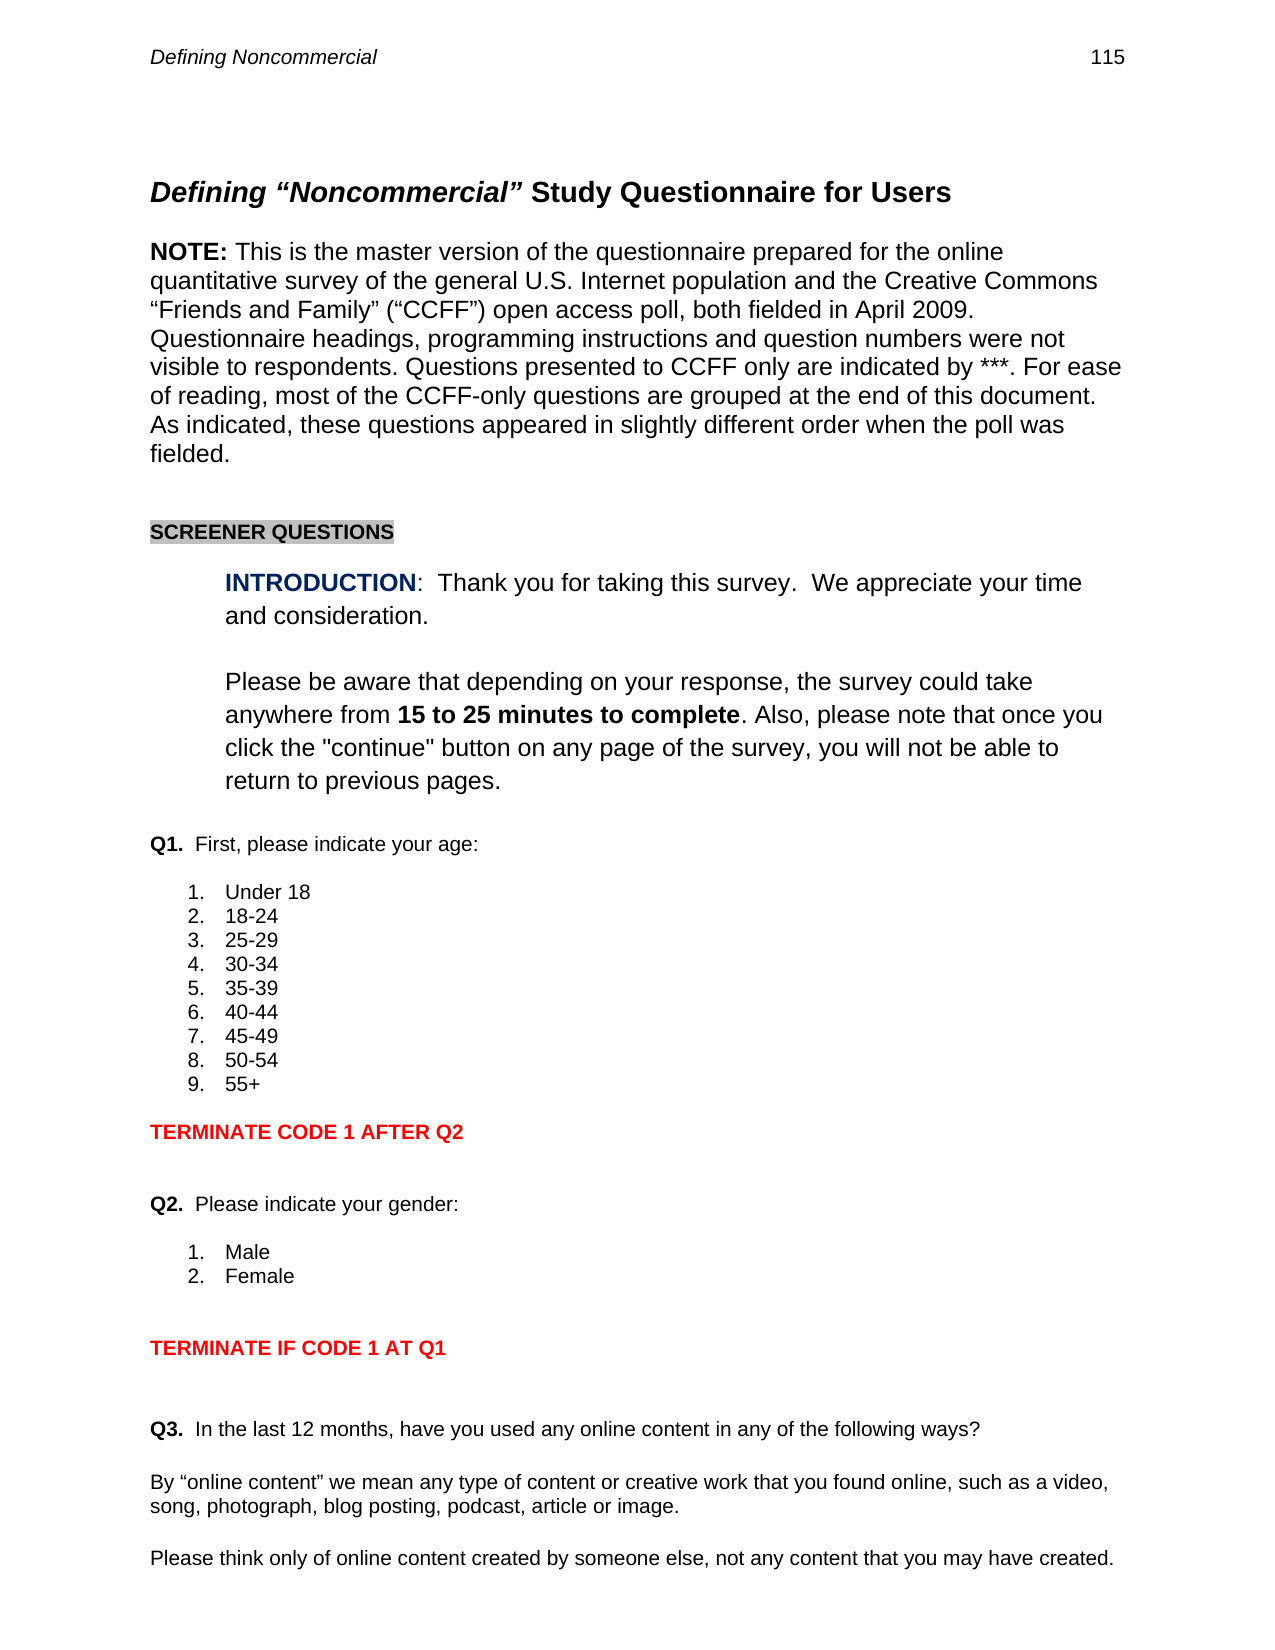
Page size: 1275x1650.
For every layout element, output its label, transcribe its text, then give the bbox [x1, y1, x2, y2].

text TERMINATE CODE 1 AFTER Q2 [150, 1120, 1125, 1144]
list 35-39 [187, 976, 1125, 1000]
text INTRODUCTION: Thank you for taking this survey. We appreciate your time and consideration. [225, 568, 1125, 630]
text Q1. First, please indicate your age: [150, 832, 1125, 856]
text Defining “Noncommercial” Study Questionnaire for Users [150, 175, 1125, 209]
text Q3. In the last 12 months, have you used any online content in any of the following ways? [150, 1417, 1125, 1441]
list 45-49 [187, 1024, 1125, 1048]
list Male [187, 1239, 1125, 1263]
list 18-24 [187, 904, 1125, 928]
text Please be aware that depending on your response, the survey could take anywhere from 15 to 25 minutes to complete. Also, please note that once you click the "continue" button on any page of the survey, you will not be able to return to previous pages. [225, 667, 1125, 795]
text TERMINATE IF CODE 1 AT Q1 [150, 1335, 1125, 1359]
list 30-34 [187, 952, 1125, 976]
list 50-54 [187, 1048, 1125, 1072]
text Please think only of online content created by someone else, not any content that you may have created. [150, 1546, 1125, 1570]
text Q2. Please indicate your gender: [150, 1192, 1125, 1216]
list 40-44 [187, 1000, 1125, 1024]
text SCREENER QUESTIONS [150, 520, 1125, 544]
list 55+ [187, 1072, 1125, 1096]
text NOTE: This is the master version of the questionnaire prepared for the online quantitative survey of the general U.S. Internet population and the Creative Commons “Friends and Family” (“CCFF”) open access poll, both fielded in April 2009. Questionnaire headings, programming instructions and question numbers were not visible to respondents. Questions presented to CCFF only are indicated by ***. For ease of reading, most of the CCFF-only questions are grouped at the end of this document. As indicated, these questions appeared in slightly different order when the poll was fielded. [150, 237, 1125, 467]
text By “online content” we mean any type of content or creative work that you found online, such as a video, song, photograph, blog posting, podcast, article or image. [150, 1469, 1125, 1517]
list Female [187, 1263, 1125, 1287]
list 25-29 [187, 928, 1125, 952]
list Under 18 [187, 880, 1125, 904]
